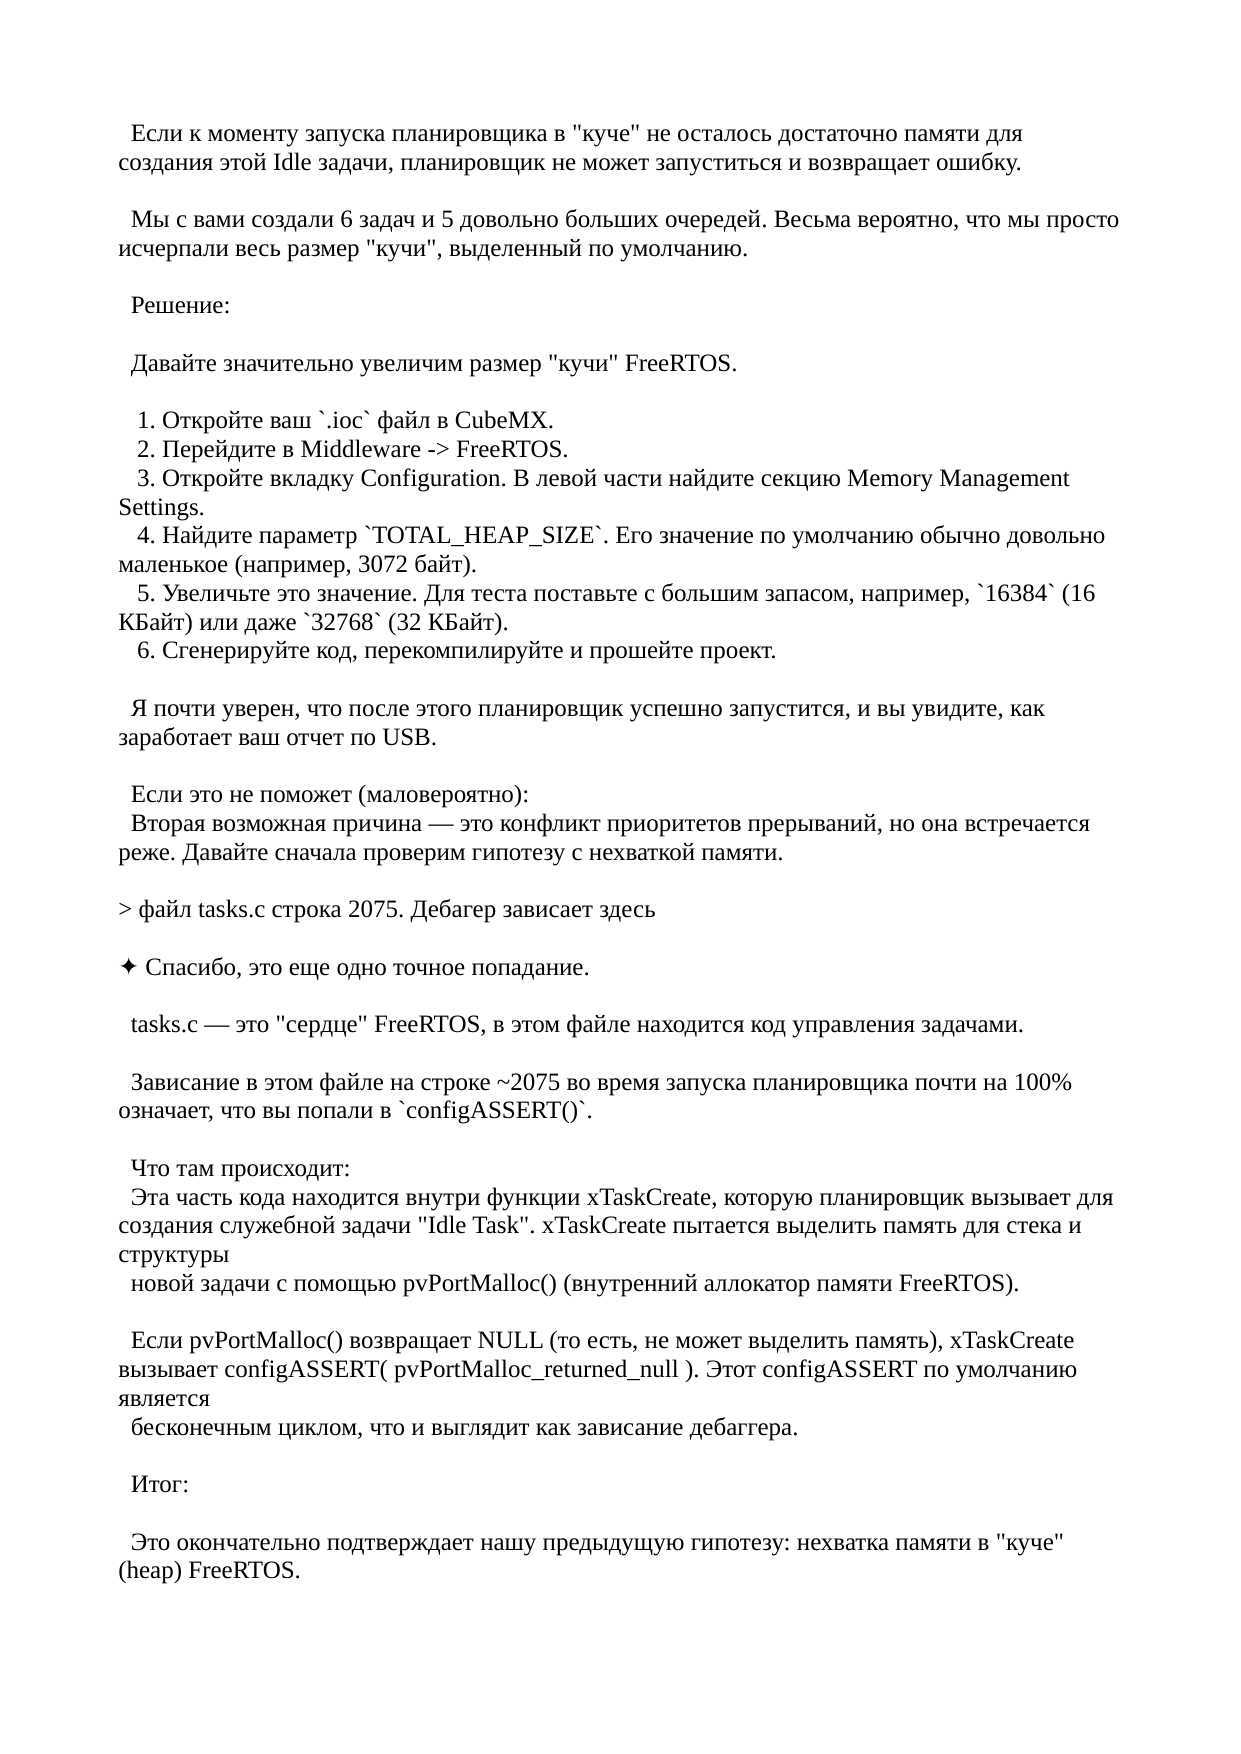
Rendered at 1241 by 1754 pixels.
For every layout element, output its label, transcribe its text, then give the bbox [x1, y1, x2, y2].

text Решение: [118, 291, 1122, 319]
text Что там происходит: [118, 1153, 1122, 1182]
text Эта часть кода находится внутри функции xTaskCreate, которую планировщик вызывает для создания служебной задачи "Idle Task". xTaskCreate пытается выделить память для стека и структуры [118, 1182, 1122, 1268]
text 6. Сгенерируйте код, перекомпилируйте и прошейте проект. [118, 636, 1122, 664]
text Итог: [118, 1469, 1122, 1498]
text Это окончательно подтверждает нашу предыдущую гипотезу: нехватка памяти в "куче" (heap) FreeRTOS. [118, 1527, 1122, 1584]
text ✦ Спасибо, это еще одно точное попадание. [118, 952, 1122, 981]
text Если pvPortMalloc() возвращает NULL (то есть, не может выделить память), xTaskCreate вызывает configASSERT( pvPortMalloc_returned_null ). Этот configASSERT по умолчанию является [118, 1326, 1122, 1412]
text 5. Увеличьте это значение. Для теста поставьте с большим запасом, например, `16384` (16 КБайт) или даже `32768` (32 КБайт). [118, 578, 1122, 636]
text 3. Откройте вкладку Configuration. В левой части найдите секцию Memory Management Settings. [118, 463, 1122, 521]
text Давайте значительно увеличим размер "кучи" FreeRTOS. [118, 348, 1122, 377]
text Мы с вами создали 6 задач и 5 довольно больших очередей. Весьма вероятно, что мы просто исчерпали весь размер "кучи", выделенный по умолчанию. [118, 204, 1122, 262]
text Если к моменту запуска планировщика в "куче" не осталось достаточно памяти для создания этой Idle задачи, планировщик не может запуститься и возвращает ошибку. [118, 118, 1122, 176]
text Если это не поможет (маловероятно): [118, 779, 1122, 808]
text бесконечным циклом, что и выглядит как зависание дебаггера. [118, 1412, 1122, 1441]
text 4. Найдите параметр `TOTAL_HEAP_SIZE`. Его значение по умолчанию обычно довольно маленькое (например, 3072 байт). [118, 521, 1122, 578]
text Зависание в этом файле на строке ~2075 во время запуска планировщика почти на 100% означает, что вы попали в `configASSERT()`. [118, 1067, 1122, 1124]
text Я почти уверен, что после этого планировщик успешно запустится, и вы увидите, как заработает ваш отчет по USB. [118, 693, 1122, 751]
text > файл tasks.c строка 2075. Дебагер зависает здесь [118, 894, 1122, 923]
text 1. Откройте ваш `.ioc` файл в CubeMX. [118, 406, 1122, 434]
text новой задачи с помощью pvPortMalloc() (внутренний аллокатор памяти FreeRTOS). [118, 1268, 1122, 1297]
text 2. Перейдите в Middleware -> FreeRTOS. [118, 434, 1122, 463]
text Вторая возможная причина — это конфликт приоритетов прерываний, но она встречается реже. Давайте сначала проверим гипотезу с нехваткой памяти. [118, 808, 1122, 866]
text tasks.c — это "сердце" FreeRTOS, в этом файле находится код управления задачами. [118, 1009, 1122, 1038]
